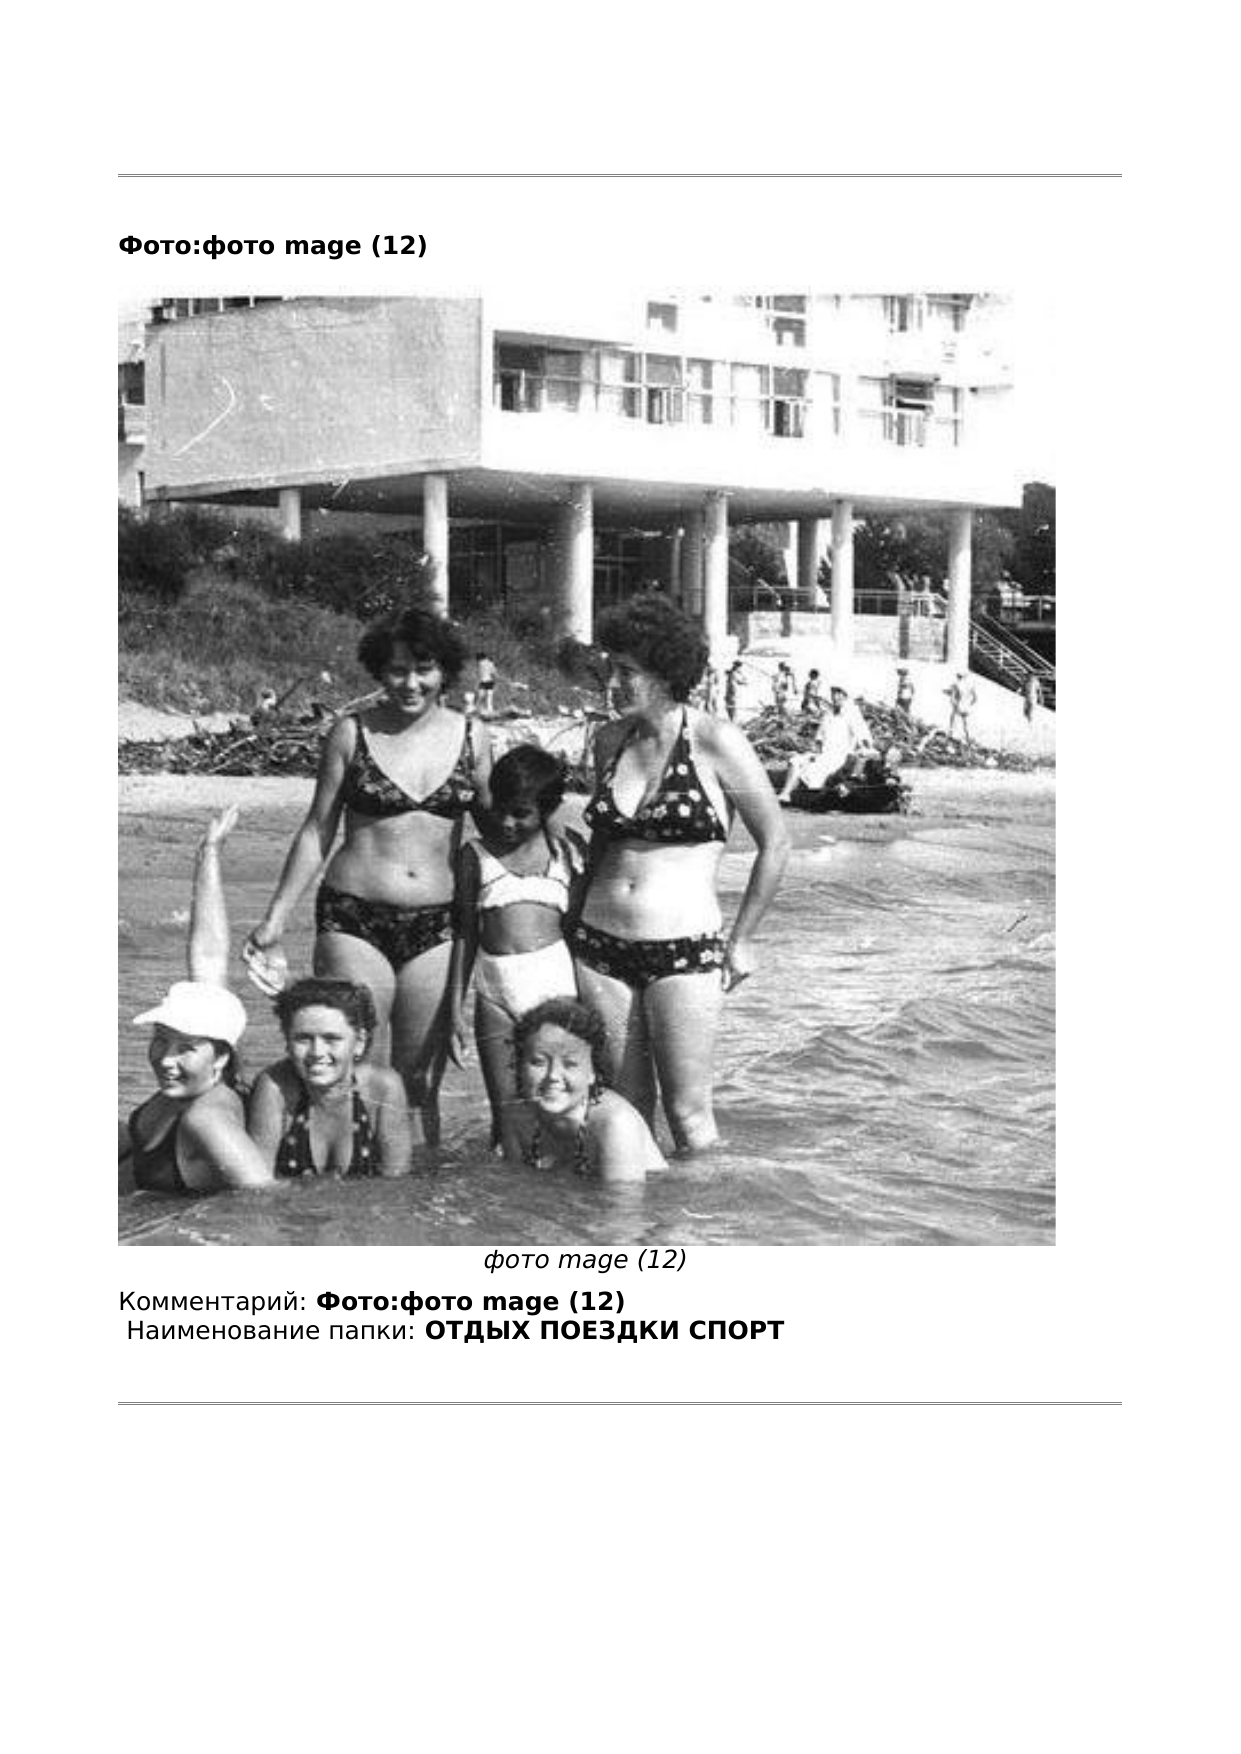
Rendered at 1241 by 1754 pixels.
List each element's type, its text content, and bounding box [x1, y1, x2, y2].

text Комментарий: Фото:фото mage (12) Наименование папки: ОТДЫХ ПОЕЗДКИ СПОРТ [118, 1287, 1122, 1375]
text [118, 118, 1122, 147]
text фото mage (12) [118, 1246, 1056, 1275]
picture [118, 285, 1056, 1246]
subtitle Фото:фото mage (12) [118, 231, 1122, 260]
